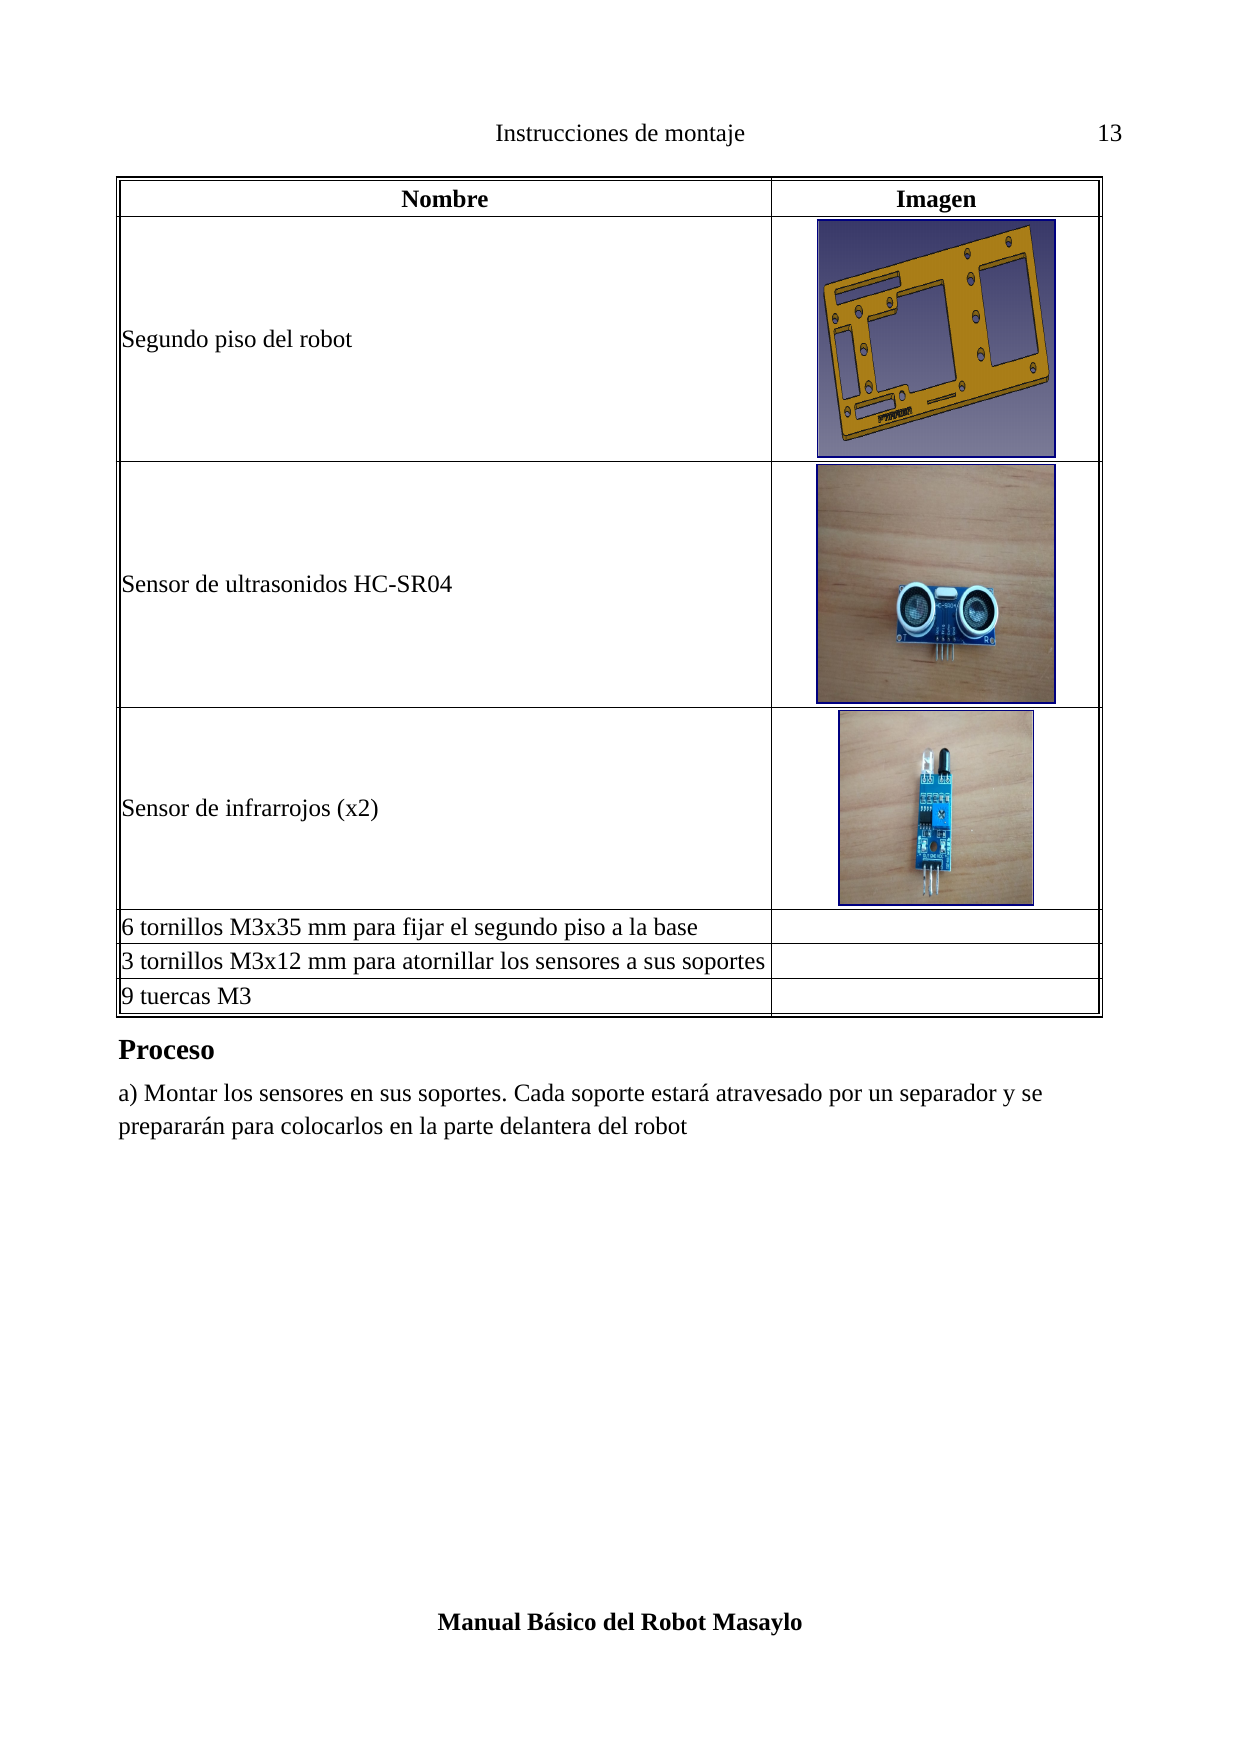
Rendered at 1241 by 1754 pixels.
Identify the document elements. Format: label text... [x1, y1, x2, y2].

table_cell 9 tuercas M3 [121, 979, 771, 1013]
text a) Montar los sensores en sus soportes. Cada soporte estará atravesado por un separador y se prepararán para colocarlos en la parte delantera del robot [118, 1078, 1122, 1140]
table_cell Segundo piso del robot [121, 217, 771, 461]
table_cell [772, 944, 1098, 978]
picture [818, 465, 1054, 702]
table_cell 3 tornillos M3x12 mm para atornillar los sensores a sus soportes [121, 944, 771, 978]
table_header Nombre [121, 181, 771, 216]
table_cell [772, 217, 1098, 461]
picture [840, 711, 1033, 904]
table_cell 6 tornillos M3x35 mm para fijar el segundo piso a la base [121, 910, 771, 943]
table_cell [772, 910, 1098, 943]
table_cell [772, 708, 1098, 909]
table_cell Sensor de ultrasonidos HC-SR04 [121, 462, 771, 707]
table_cell [772, 462, 1098, 707]
table_cell Sensor de infrarrojos (x2) [121, 708, 771, 909]
table_header Imagen [772, 181, 1098, 216]
picture [818, 221, 1054, 456]
table_cell [772, 979, 1098, 1013]
subtitle Proceso [118, 1032, 1122, 1066]
